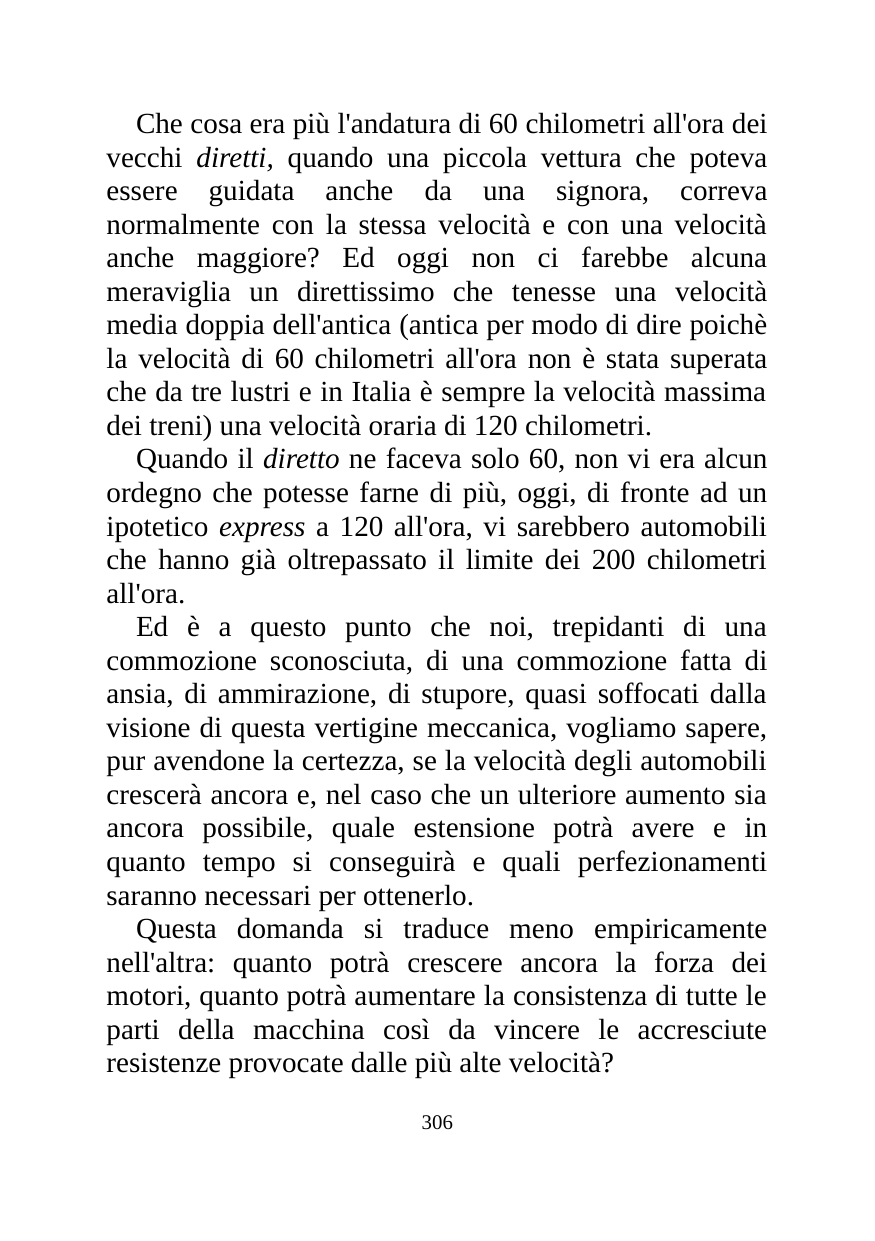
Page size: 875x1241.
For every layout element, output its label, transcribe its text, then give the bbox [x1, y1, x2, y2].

text Questa domanda si traduce meno empiricamente nell'altra: quanto potrà crescere ancora la forza dei motori, quanto potrà aumentare la consistenza di tutte le parti della macchina così da vincere le accresciute resistenze provocate dalle più alte velocità? [106, 911, 768, 1079]
text Che cosa era più l'andatura di 60 chilometri all'ora dei vecchi diretti, quando una piccola vettura che poteva essere guidata anche da una signora, correva normalmente con la stessa velocità e con una velocità anche maggiore? Ed oggi non ci farebbe alcuna meraviglia un direttissimo che tenesse una velocità media doppia dell'antica (antica per modo di dire poichè la velocità di 60 chilometri all'ora non è stata superata che da tre lustri e in Italia è sempre la velocità massima dei treni) una velocità oraria di 120 chilometri. [106, 106, 768, 442]
text Ed è a questo punto che noi, trepidanti di una commozione sconosciuta, di una commozione fatta di ansia, di ammirazione, di stupore, quasi soffocati dalla visione di questa vertigine meccanica, vogliamo sapere, pur avendone la certezza, se la velocità degli automobili crescerà ancora e, nel caso che un ulteriore aumento sia ancora possibile, quale estensione potrà avere e in quanto tempo si conseguirà e quali perfezionamenti saranno necessari per ottenerlo. [106, 609, 768, 911]
text Quando il diretto ne faceva solo 60, non vi era alcun ordegno che potesse farne di più, oggi, di fronte ad un ipotetico express a 120 all'ora, vi sarebbero automobili che hanno già oltrepassato il limite dei 200 chilometri all'ora. [106, 442, 768, 609]
